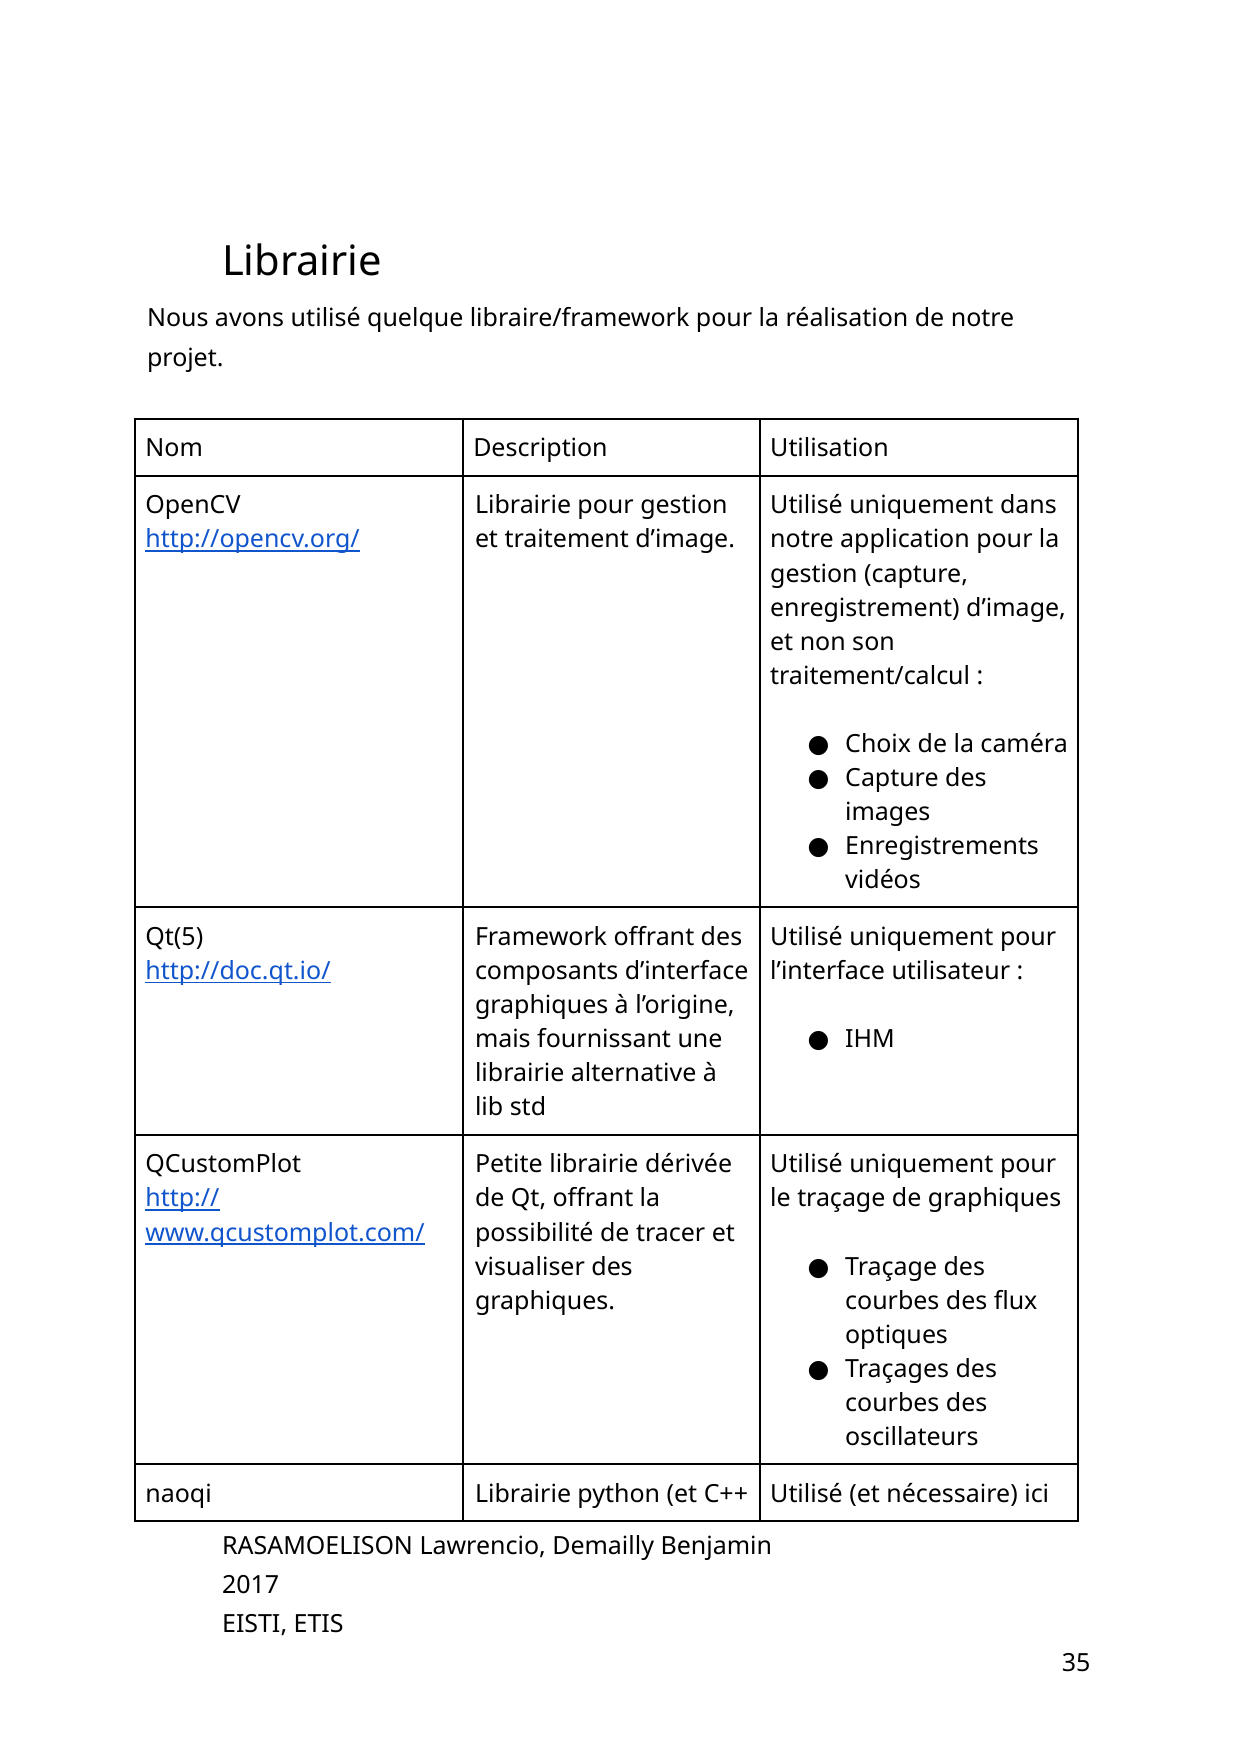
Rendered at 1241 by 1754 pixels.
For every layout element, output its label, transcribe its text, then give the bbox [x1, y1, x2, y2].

table_cell Qt(5) http://doc.qt.io/ [136, 908, 462, 1133]
table_header Description [464, 420, 759, 474]
table_cell OpenCV http://opencv.org/ [136, 477, 462, 906]
table_cell Utilisé uniquement pour le traçage de graphiques Traçage des courbes des flux optiques Traçages des courbes des oscillateurs [761, 1136, 1077, 1463]
table_cell Librairie pour gestion et traitement d’image. [464, 477, 759, 906]
table_cell Framework offrant des composants d’interface graphiques à l’origine, mais fournissant une librairie alternative à lib std [464, 908, 759, 1133]
table_cell Librairie python (et C++ [464, 1465, 759, 1520]
text Nous avons utilisé quelque libraire/framework pour la réalisation de notre projet. [147, 300, 1090, 373]
subtitle Librairie [222, 231, 1090, 288]
table_cell Utilisé uniquement pour l’interface utilisateur : IHM [761, 908, 1077, 1133]
table_cell naoqi [136, 1465, 462, 1520]
table_header Utilisation [761, 420, 1077, 474]
table_cell Utilisé uniquement dans notre application pour la gestion (capture, enregistrement) d’image, et non son traitement/calcul : Choix de la caméra Capture des images Enregistrements vidéos [761, 477, 1077, 906]
table_cell Utilisé (et nécessaire) ici [761, 1465, 1077, 1520]
table_header Nom [136, 420, 462, 474]
table_cell Petite librairie dérivée de Qt, offrant la possibilité de tracer et visualiser des graphiques. [464, 1136, 759, 1463]
table_cell QCustomPlot http://www.qcustomplot.com/ [136, 1136, 462, 1463]
